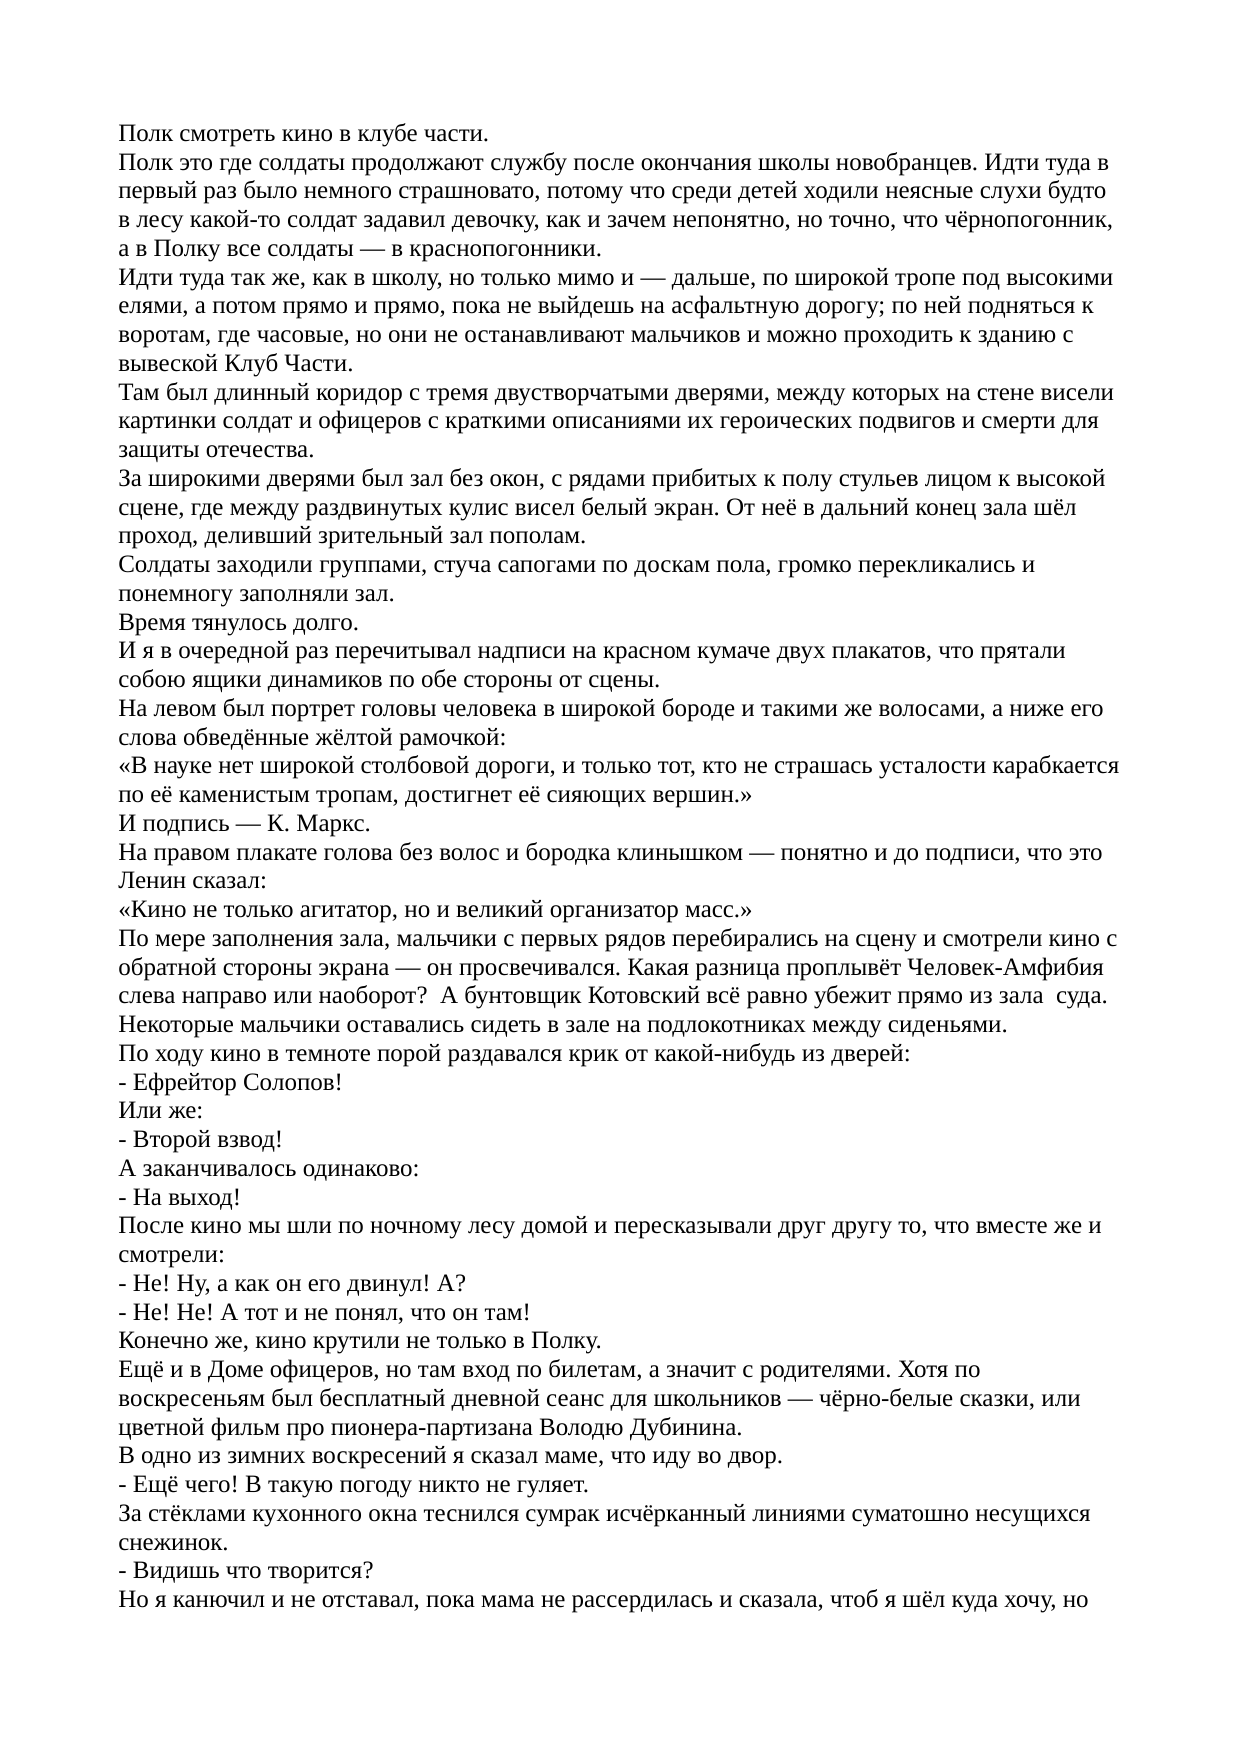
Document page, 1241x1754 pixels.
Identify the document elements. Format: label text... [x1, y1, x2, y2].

text Некоторые мальчики оставались сидеть в зале на подлокотниках между сиденьями. [118, 1009, 1122, 1038]
text Конечно же, кино крутили не только в Полку. [118, 1326, 1122, 1354]
text Но я канючил и не отставал, пока мама не рассердилась и сказала, чтоб я шёл куда хочу, но [118, 1584, 1122, 1613]
text За стёклами кухонного окна теснился сумрак исчёрканный линиями суматошно несущихся снежинок. [118, 1498, 1122, 1556]
text По ходу кино в темноте порой раздавался крик от какой-нибудь из дверей: [118, 1038, 1122, 1067]
text Время тянулось долго. [118, 607, 1122, 636]
text Полк смотреть кино в клубе части. [118, 118, 1122, 147]
text Солдаты заходили группами, стуча сапогами по доскам пола, громко перекликались и понемногу заполняли зал. [118, 549, 1122, 607]
text Ещё и в Доме офицеров, но там вход по билетам, а значит с родителями. Хотя по воскресеньям был бесплатный дневной сеанс для школьников — чёрно-белые сказки, или цветной фильм про пионера-партизана Володю Дубинина. [118, 1354, 1122, 1441]
text Идти туда так же, как в школу, но только мимо и — дальше, по широкой тропе под высокими елями, а потом прямо и прямо, пока не выйдешь на асфальтную дорогу; по ней подняться к воротам, где часовые, но они не останавливают мальчиков и можно проходить к зданию с вывеской Клуб Части. [118, 262, 1122, 377]
text - Не! Не! А тот и не понял, что он там! [118, 1297, 1122, 1326]
text За широкими дверями был зал без окон, с рядами прибитых к полу стульев лицом к высокой сцене, где между раздвинутых кулис висел белый экран. От неё в дальний конец зала шёл проход, деливший зрительный зал пополам. [118, 463, 1122, 549]
text «В науке нет широкой столбовой дороги, и только тот, кто не страшась усталости карабкается по её каменистым тропам, достигнет её сияющих вершин.» [118, 751, 1122, 808]
text Там был длинный коридор с тремя двустворчатыми дверями, между которых на стене висели картинки солдат и офицеров с краткими описаниями их героических подвигов и смерти для защиты отечества. [118, 377, 1122, 463]
text В одно из зимних воскресений я сказал маме, что иду во двор. [118, 1441, 1122, 1469]
text «Кино не только агитатор, но и великий организатор масс.» [118, 894, 1122, 923]
text - Ефрейтор Солопов! [118, 1067, 1122, 1096]
text - Ещё чего! В такую погоду никто не гуляет. [118, 1469, 1122, 1498]
text - Видишь что творится? [118, 1556, 1122, 1584]
text По мере заполнения зала, мальчики с первых рядов перебирались на сцену и смотрели кино с обратной стороны экрана — он просвечивался. Какая разница проплывёт Человек-Амфибия слева направо или наоборот? А бунтовщик Котовский всё равно убежит прямо из зала суда. [118, 923, 1122, 1009]
text - На выход! [118, 1182, 1122, 1211]
text - Второй взвод! [118, 1124, 1122, 1153]
text На левом был портрет головы человека в широкой бороде и такими же волосами, а ниже его слова обведённые жёлтой рамочкой: [118, 693, 1122, 751]
text И подпись — К. Маркс. [118, 808, 1122, 837]
text А заканчивалось одинаково: [118, 1153, 1122, 1182]
text - Не! Ну, а как он его двинул! А? [118, 1268, 1122, 1297]
text И я в очередной раз перечитывал надписи на красном кумаче двух плакатов, что прятали собою ящики динамиков по обе стороны от сцены. [118, 636, 1122, 693]
text Полк это где солдаты продолжают службу после окончания школы новобранцев. Идти туда в первый раз было немного страшновато, потому что среди детей ходили неясные слухи будто в лесу какой-то солдат задавил девочку, как и зачем непонятно, но точно, что чёрнопогонник, а в Полку все солдаты — в краснопогонники. [118, 147, 1122, 262]
text На правом плакате голова без волос и бородка клинышком — понятно и до подписи, что это Ленин сказал: [118, 837, 1122, 894]
text После кино мы шли по ночному лесу домой и пересказывали друг другу то, что вместе же и смотрели: [118, 1211, 1122, 1268]
text Или же: [118, 1096, 1122, 1124]
